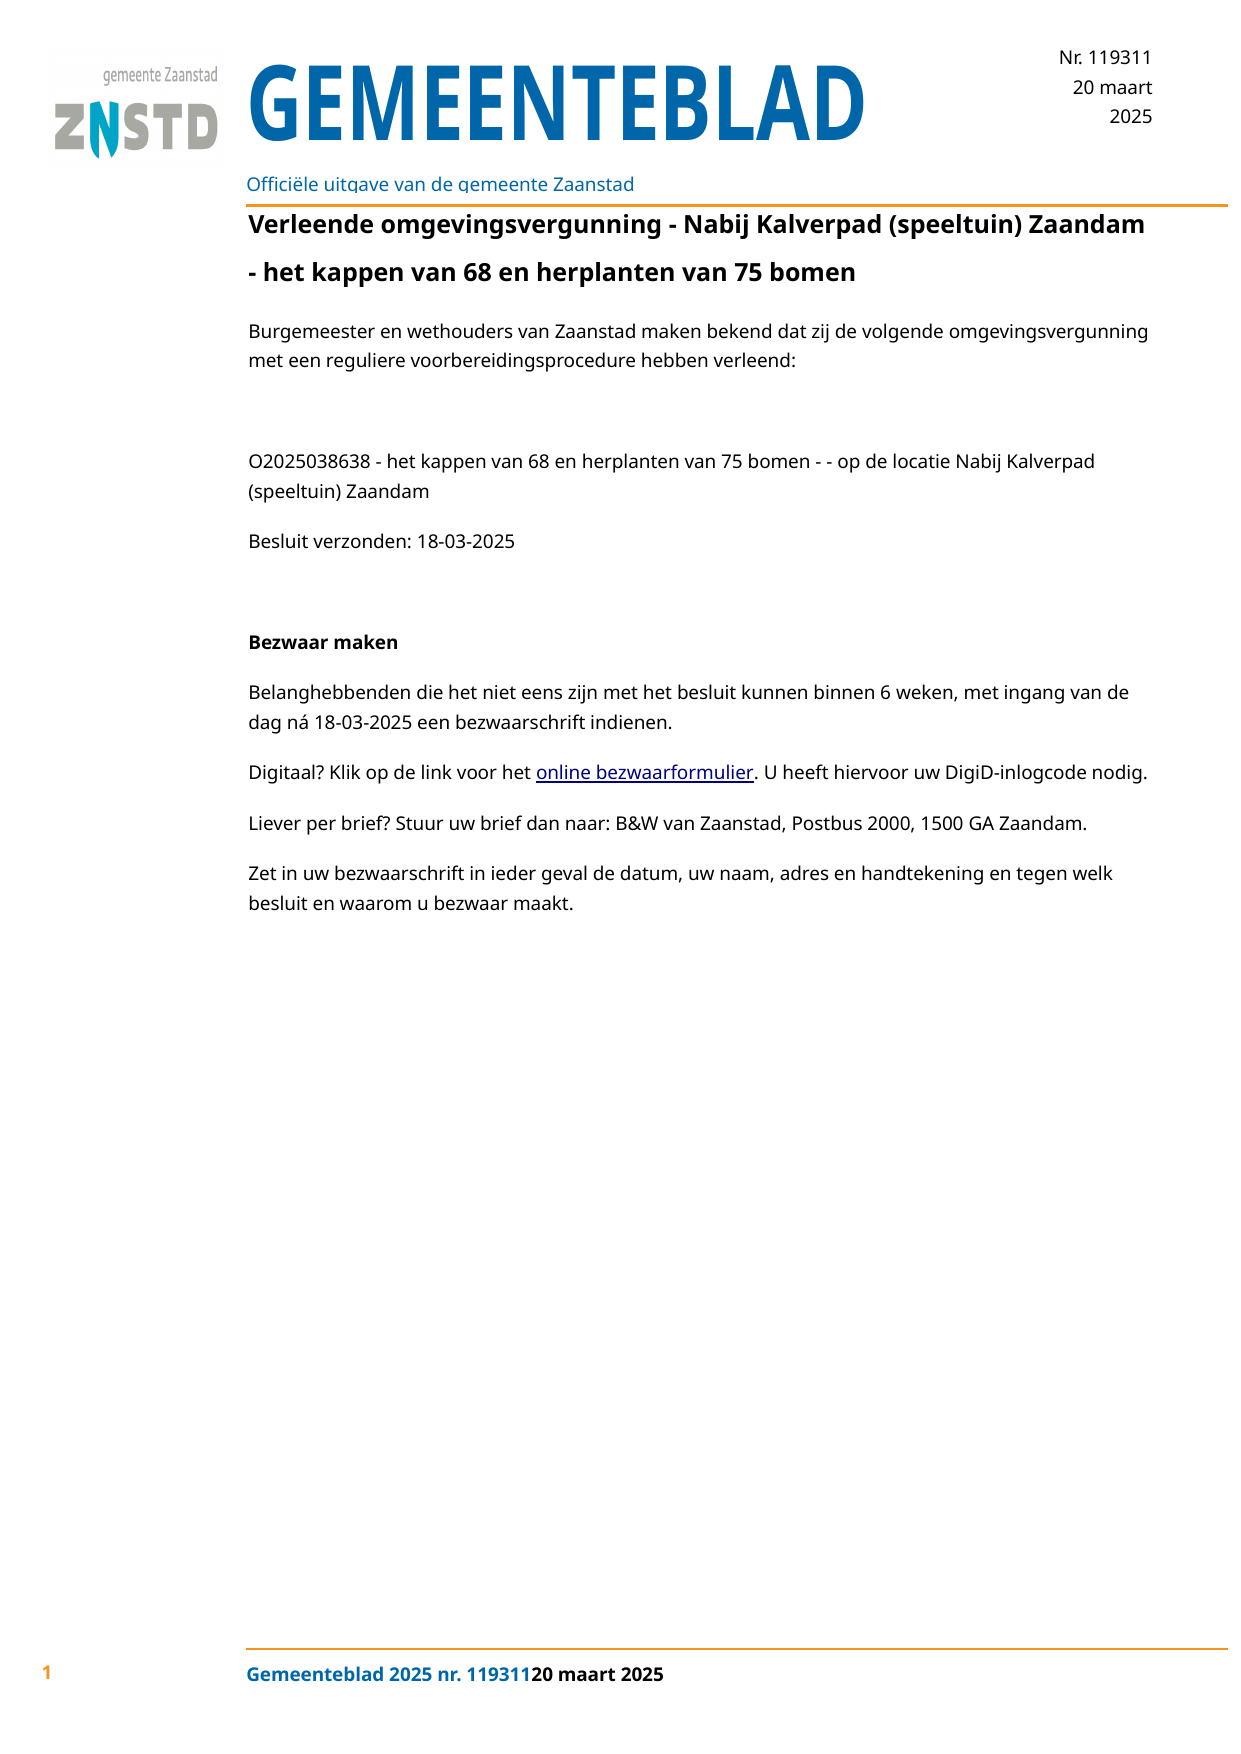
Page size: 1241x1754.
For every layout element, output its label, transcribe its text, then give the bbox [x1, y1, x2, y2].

text O2025038638 - het kappen van 68 en herplanten van 75 bomen - - op de locatie Nabij Kalverpad (speeltuin) Zaandam [248, 448, 1152, 504]
text Liever per brief? Stuur uw brief dan naar: B&W van Zaanstad, Postbus 2000, 1500 GA Zaandam. [248, 810, 1152, 836]
text Belanghebbenden die het niet eens zijn met het besluit kunnen binnen 6 weken, met ingang van de dag ná 18-03-2025 een bezwaarschrift indienen. [248, 679, 1152, 735]
text Verleende omgevingsvergunning - Nabij Kalverpad (speeltuin) Zaandam - het kappen van 68 en herplanten van 75 bomen [248, 207, 1152, 288]
text Burgemeester en wethouders van Zaanstad maken bekend dat zij de volgende omgevingsvergunning met een reguliere voorbereidingsprocedure hebben verleend: [248, 318, 1152, 373]
text Besluit verzonden: 18-03-2025 [248, 528, 1152, 554]
text Zet in uw bezwaarschrift in ieder geval de datum, uw naam, adres en handtekening en tegen welk besluit en waarom u bezwaar maakt. [248, 860, 1152, 916]
text Bezwaar maken [248, 629, 1152, 655]
text Digitaal? Klik op de link voor het online bezwaarformulier. U heeft hiervoor uw DigiD-inlogcode nodig. [248, 759, 1152, 785]
picture [41, 47, 231, 172]
